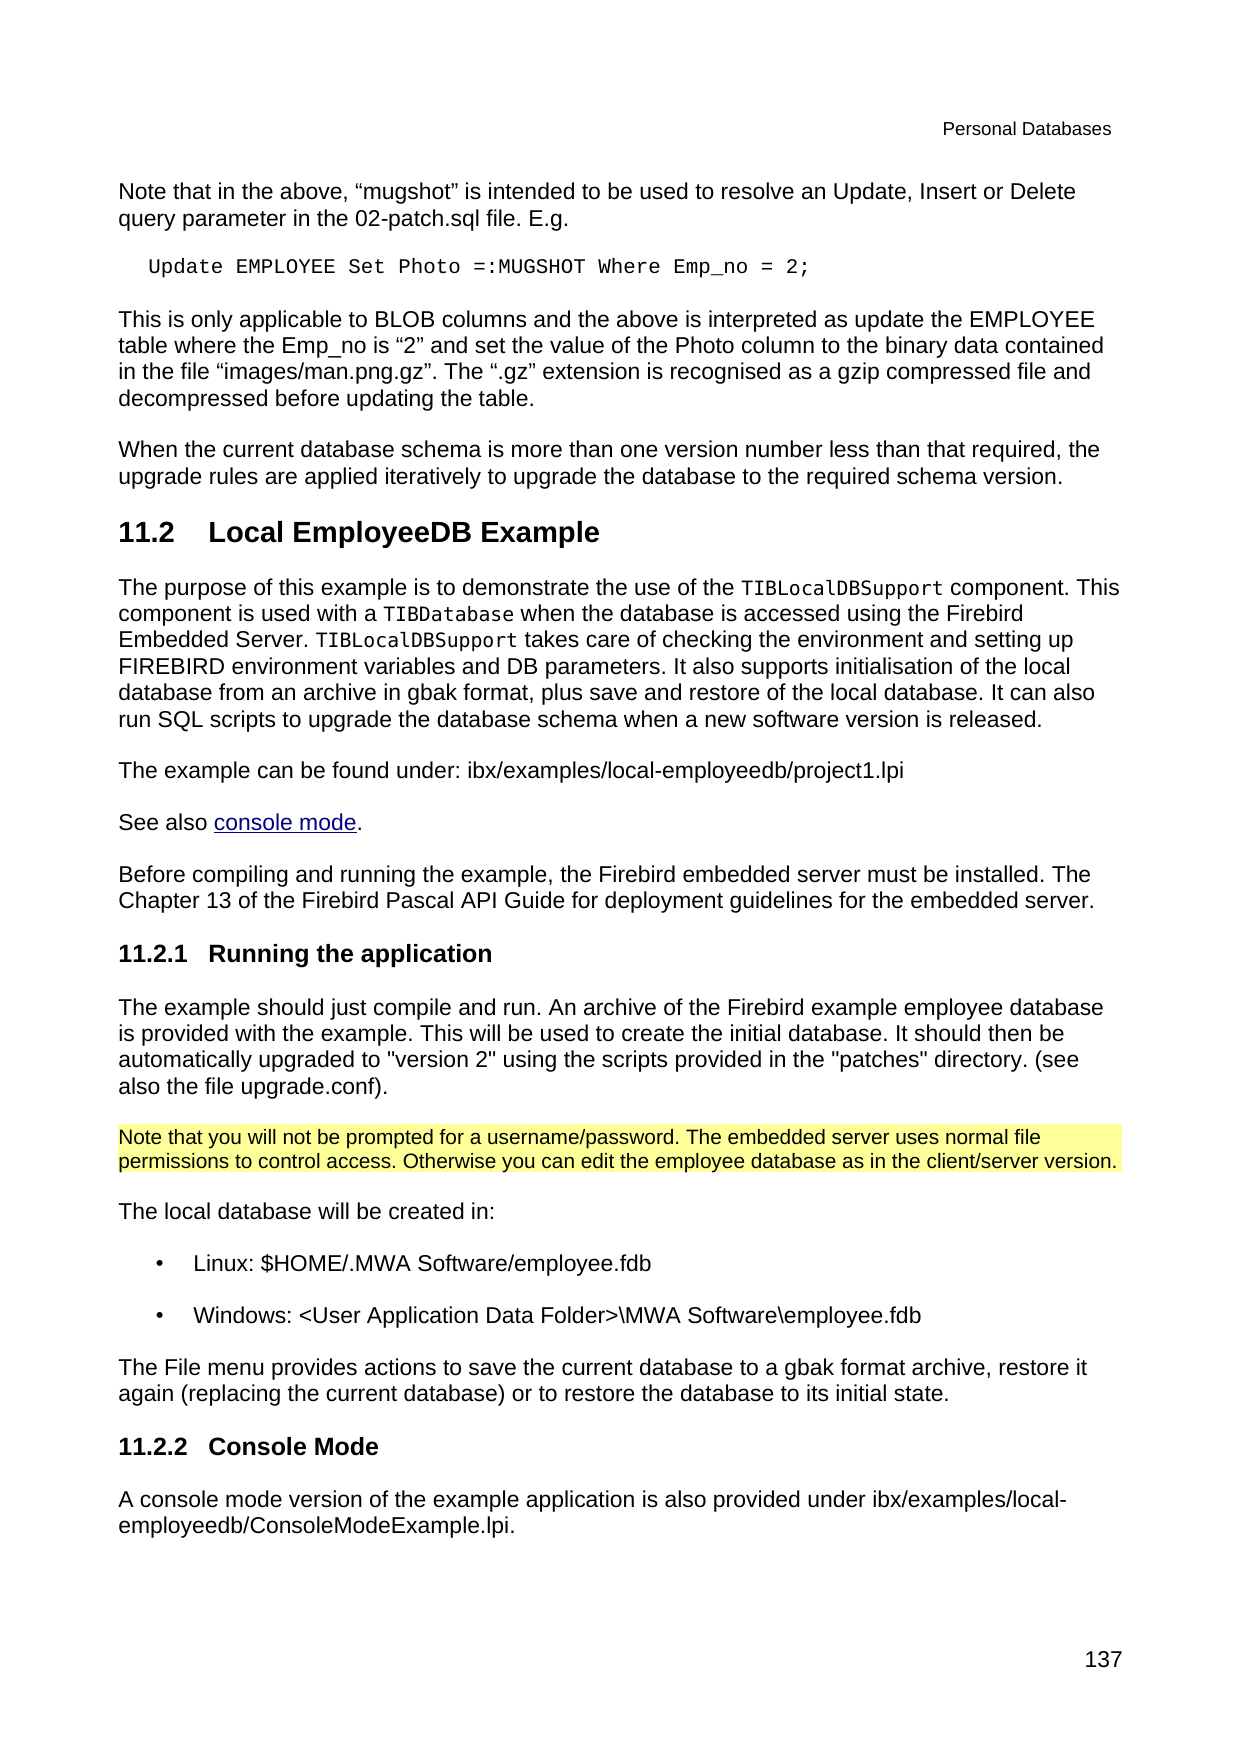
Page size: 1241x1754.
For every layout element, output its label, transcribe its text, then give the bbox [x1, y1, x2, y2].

list Linux: $HOME/.MWA Software/employee.fdb [156, 1250, 1122, 1276]
text Update EMPLOYEE Set Photo =:MUGSHOT Where Emp_no = 2; [148, 256, 1122, 280]
text Before compiling and running the example, the Firebird embedded server must be installed. The Chapter 13 of the Firebird Pascal API Guide for deployment guidelines for the embedded server. [118, 861, 1122, 914]
subtitle Local EmployeeDB Example [118, 515, 1122, 548]
subtitle Console Mode [118, 1432, 1122, 1461]
text The purpose of this example is to demonstrate the use of the TIBLocalDBSupport component. This component is used with a TIBDatabase when the database is accessed using the Firebird Embedded Server. TIBLocalDBSupport takes care of checking the environment and setting up FIREBIRD environment variables and DB parameters. It also supports initialisation of the local database from an archive in gbak format, plus save and restore of the local database. It can also run SQL scripts to upgrade the database schema when a new software version is released. [118, 574, 1122, 732]
text The example can be found under: ibx/examples/local-employeedb/project1.lpi [118, 757, 1122, 784]
text Note that in the above, “mugshot” is intended to be used to resolve an Update, Insert or Delete query parameter in the 02-patch.sql file. E.g. [118, 178, 1122, 231]
text When the current database schema is more than one version number less than that required, the upgrade rules are applied iteratively to upgrade the database to the required schema version. [118, 436, 1122, 489]
text The local database will be created in: [118, 1198, 1122, 1224]
list Windows: <User Application Data Folder>\MWA Software\employee.fdb [156, 1302, 1122, 1328]
text This is only applicable to BLOB columns and the above is interpreted as update the EMPLOYEE table where the Emp_no is “2” and set the value of the Photo column to the binary data contained in the file “images/man.png.gz”. The “.gz” extension is recognised as a gzip compressed file and decompressed before updating the table. [118, 306, 1122, 411]
subtitle Running the application [118, 939, 1122, 968]
text The example should just compile and run. An archive of the Firebird example employee database is provided with the example. This will be used to create the initial database. It should then be automatically upgraded to "version 2" using the scripts provided in the "patches" directory. (see also the file upgrade.conf). [118, 994, 1122, 1099]
text The File menu provides actions to save the current database to a gbak format archive, restore it again (replacing the current database) or to restore the database to its initial state. [118, 1354, 1122, 1406]
text See also console mode. [118, 809, 1122, 836]
text Note that you will not be prompted for a username/password. The embedded server uses normal file permissions to control access. Otherwise you can edit the employee database as in the client/server version. [118, 1124, 1122, 1172]
text A console mode version of the example application is also provided under ibx/examples/local-employeedb/ConsoleModeExample.lpi. [118, 1486, 1122, 1539]
